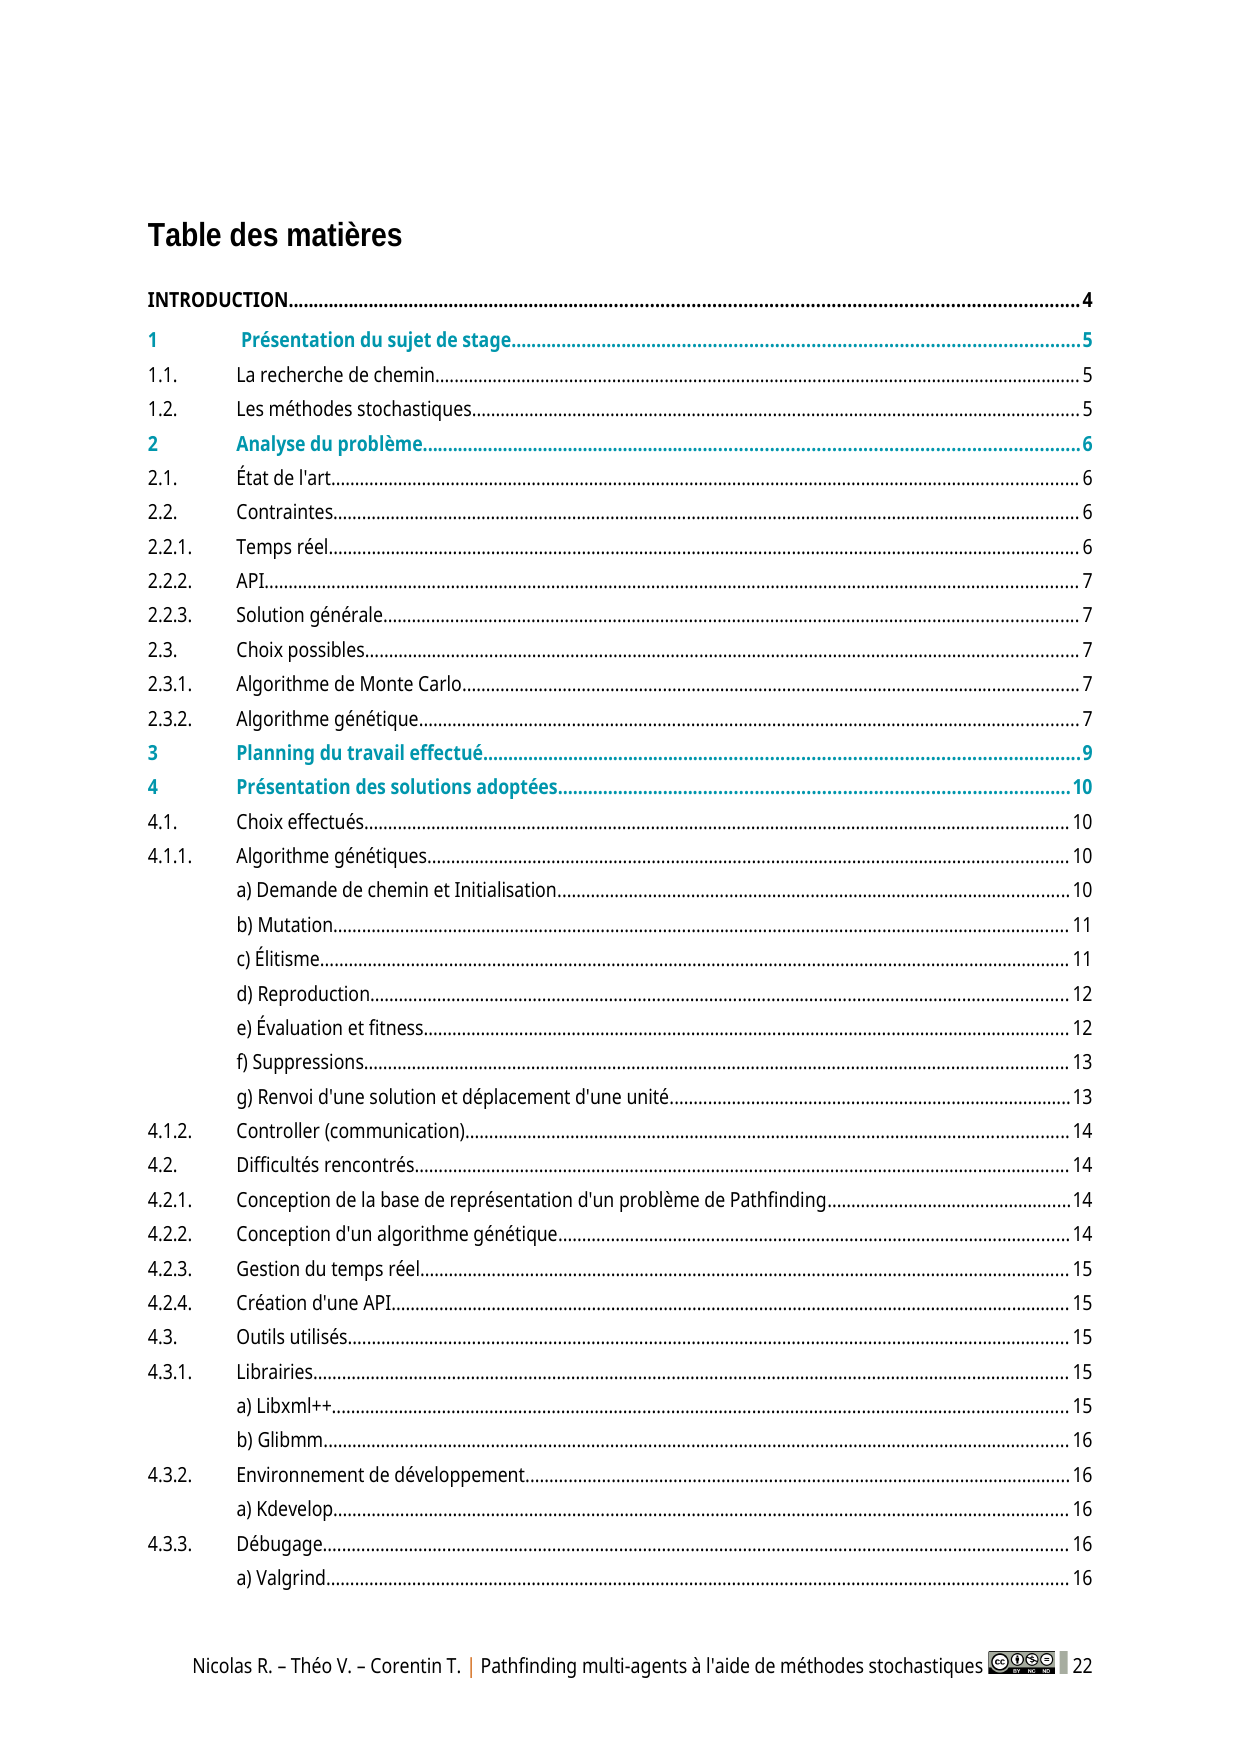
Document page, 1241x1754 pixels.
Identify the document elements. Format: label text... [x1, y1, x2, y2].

picture [988, 1651, 1055, 1674]
text b) Mutation 11 [236, 910, 1092, 938]
text 2.3. Choix possibles 7 [148, 635, 1092, 663]
text 2.2.3. Solution générale 7 [148, 601, 1092, 629]
text d) Reproduction 12 [236, 979, 1092, 1007]
text e) Évaluation et fitness 12 [236, 1013, 1092, 1042]
text Introduction 4 [148, 285, 1092, 314]
text 4.2.2. Conception d'un algorithme génétique 14 [148, 1219, 1092, 1248]
text 3 Planning du travail effectué 9 [148, 738, 1092, 767]
text 2.2.1. Temps réel 6 [148, 532, 1092, 560]
text 2.2.2. API 7 [148, 566, 1092, 595]
text 4.3. Outils utilisés 15 [148, 1322, 1092, 1351]
text g) Renvoi d'une solution et déplacement d'une unité. 13 [236, 1082, 1092, 1110]
text 4.1.2. Controller (communication) 14 [148, 1116, 1092, 1145]
text a) Demande de chemin et Initialisation 10 [236, 876, 1092, 904]
text 2 Analyse du problème 6 [148, 429, 1092, 457]
text 4.2. Difficultés rencontrés 14 [148, 1151, 1092, 1179]
text 4 Présentation des solutions adoptées 10 [148, 772, 1092, 801]
text a) Kdevelop 16 [236, 1494, 1092, 1523]
text 4.2.4. Création d'une API 15 [148, 1288, 1092, 1317]
text b) Glibmm 16 [236, 1426, 1092, 1454]
text 1 Présentation du sujet de stage 5 [148, 326, 1092, 354]
text c) Élitisme 11 [236, 944, 1092, 973]
text 2.3.1. Algorithme de Monte Carlo 7 [148, 669, 1092, 698]
text 1.1. La recherche de chemin 5 [148, 360, 1092, 388]
picture [1059, 1651, 1068, 1674]
text a) Valgrind 16 [236, 1563, 1092, 1592]
text 4.1. Choix effectués 10 [148, 807, 1092, 835]
text 4.3.2. Environnement de développement 16 [148, 1460, 1092, 1488]
text 2.3.2. Algorithme génétique 7 [148, 704, 1092, 732]
subtitle Table des matières [148, 215, 1092, 254]
text 1.2. Les méthodes stochastiques 5 [148, 394, 1092, 423]
text 2.2. Contraintes 6 [148, 497, 1092, 526]
text 4.2.1. Conception de la base de représentation d'un problème de Pathfinding 14 [148, 1185, 1092, 1213]
text 4.1.1. Algorithme génétiques 10 [148, 841, 1092, 870]
text 4.3.3. Débugage 16 [148, 1529, 1092, 1557]
text 4.2.3. Gestion du temps réel 15 [148, 1254, 1092, 1282]
text f) Suppressions 13 [236, 1047, 1092, 1076]
text 2.1. État de l'art 6 [148, 463, 1092, 492]
text a) Libxml++ 15 [236, 1391, 1092, 1420]
text 4.3.1. Librairies 15 [148, 1357, 1092, 1385]
